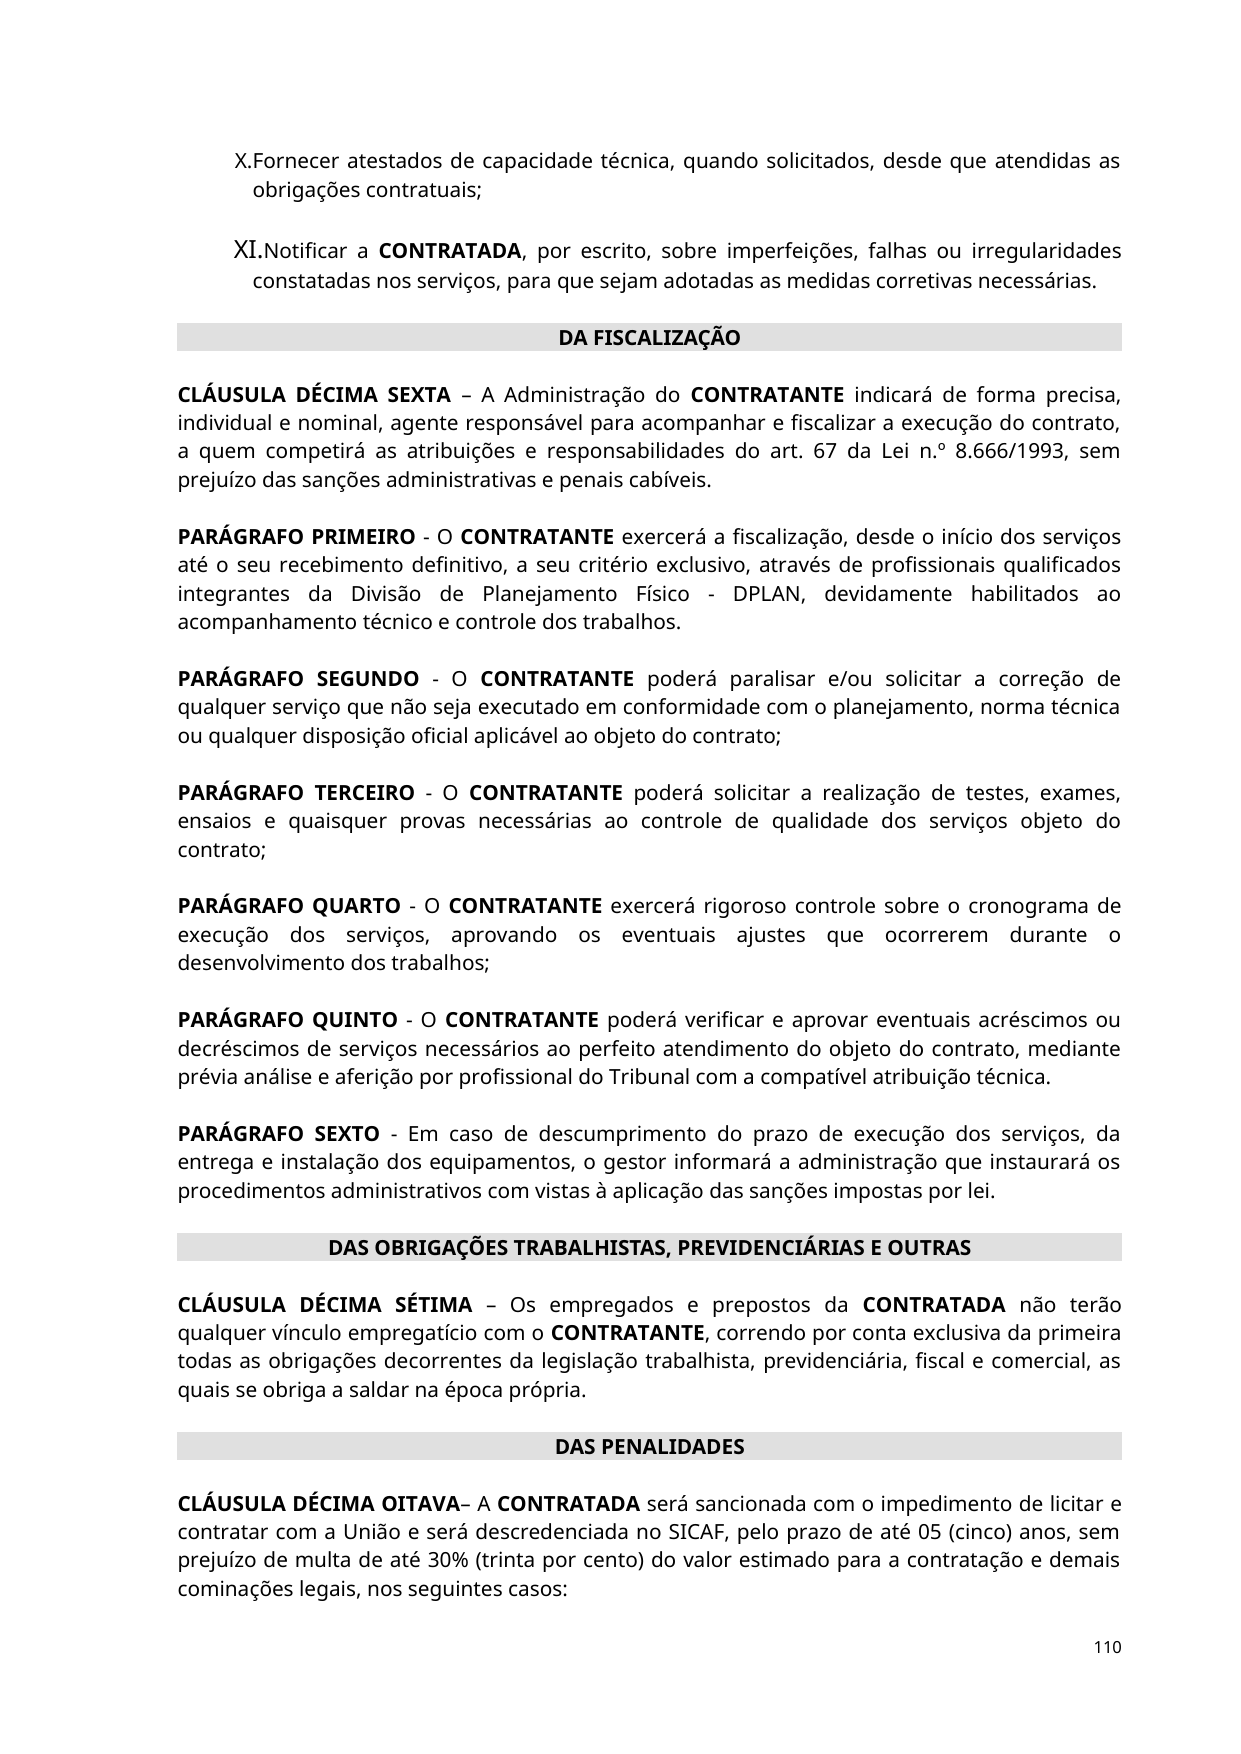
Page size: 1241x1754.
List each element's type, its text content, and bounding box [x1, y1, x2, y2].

text PARÁGRAFO SEXTO - Em caso de descumprimento do prazo de execução dos serviços, da entrega e instalação dos equipamentos, o gestor informará a administração que instaurará os procedimentos administrativos com vistas à aplicação das sanções impostas por lei. [177, 1119, 1122, 1204]
text PARÁGRAFO TERCEIRO - O CONTRATANTE poderá solicitar a realização de testes, exames, ensaios e quaisquer provas necessárias ao controle de qualidade dos serviços objeto do contrato; [177, 778, 1122, 863]
subtitle DAS OBRIGAÇÕES TRABALHISTAS, PREVIDENCIÁRIAS E OUTRAS [177, 1233, 1122, 1261]
list Notificar a CONTRATADA, por escrito, sobre imperfeições, falhas ou irregularidades constatadas nos serviços, para que sejam adotadas as medidas corretivas necessárias. [233, 232, 1122, 294]
text PARÁGRAFO SEGUNDO - O CONTRATANTE poderá paralisar e/ou solicitar a correção de qualquer serviço que não seja executado em conformidade com o planejamento, norma técnica ou qualquer disposição oficial aplicável ao objeto do contrato; [177, 664, 1122, 749]
list Fornecer atestados de capacidade técnica, quando solicitados, desde que atendidas as obrigações contratuais; [233, 147, 1122, 203]
text PARÁGRAFO QUINTO - O CONTRATANTE poderá verificar e aprovar eventuais acréscimos ou decréscimos de serviços necessários ao perfeito atendimento do objeto do contrato, mediante prévia análise e aferição por profissional do Tribunal com a compatível atribuição técnica. [177, 1005, 1122, 1091]
subtitle DA FISCALIZAÇÃO [177, 323, 1122, 351]
text PARÁGRAFO QUARTO - O CONTRATANTE exercerá rigoroso controle sobre o cronograma de execução dos serviços, aprovando os eventuais ajustes que ocorrerem durante o desenvolvimento dos trabalhos; [177, 892, 1122, 977]
text CLÁUSULA DÉCIMA SEXTA – A Administração do CONTRATANTE indicará de forma precisa, individual e nominal, agente responsável para acompanhar e fiscalizar a execução do contrato, a quem competirá as atribuições e responsabilidades do art. 67 da Lei n.º 8.666/1993, sem prejuízo das sanções administrativas e penais cabíveis. [177, 380, 1122, 493]
text CLÁUSULA DÉCIMA OITAVA– A CONTRATADA será sancionada com o impedimento de licitar e contratar com a União e será descredenciada no SICAF, pelo prazo de até 05 (cinco) anos, sem prejuízo de multa de até 30% (trinta por cento) do valor estimado para a contratação e demais cominações legais, nos seguintes casos: [177, 1489, 1122, 1602]
text PARÁGRAFO PRIMEIRO - O CONTRATANTE exercerá a fiscalização, desde o início dos serviços até o seu recebimento definitivo, a seu critério exclusivo, através de profissionais qualificados integrantes da Divisão de Planejamento Físico - DPLAN, devidamente habilitados ao acompanhamento técnico e controle dos trabalhos. [177, 522, 1122, 636]
text CLÁUSULA DÉCIMA SÉTIMA – Os empregados e prepostos da CONTRATADA não terão qualquer vínculo empregatício com o CONTRATANTE, correndo por conta exclusiva da primeira todas as obrigações decorrentes da legislação trabalhista, previdenciária, fiscal e comercial, as quais se obriga a saldar na época própria. [177, 1290, 1122, 1403]
subtitle DAS PENALIDADES [177, 1432, 1122, 1460]
